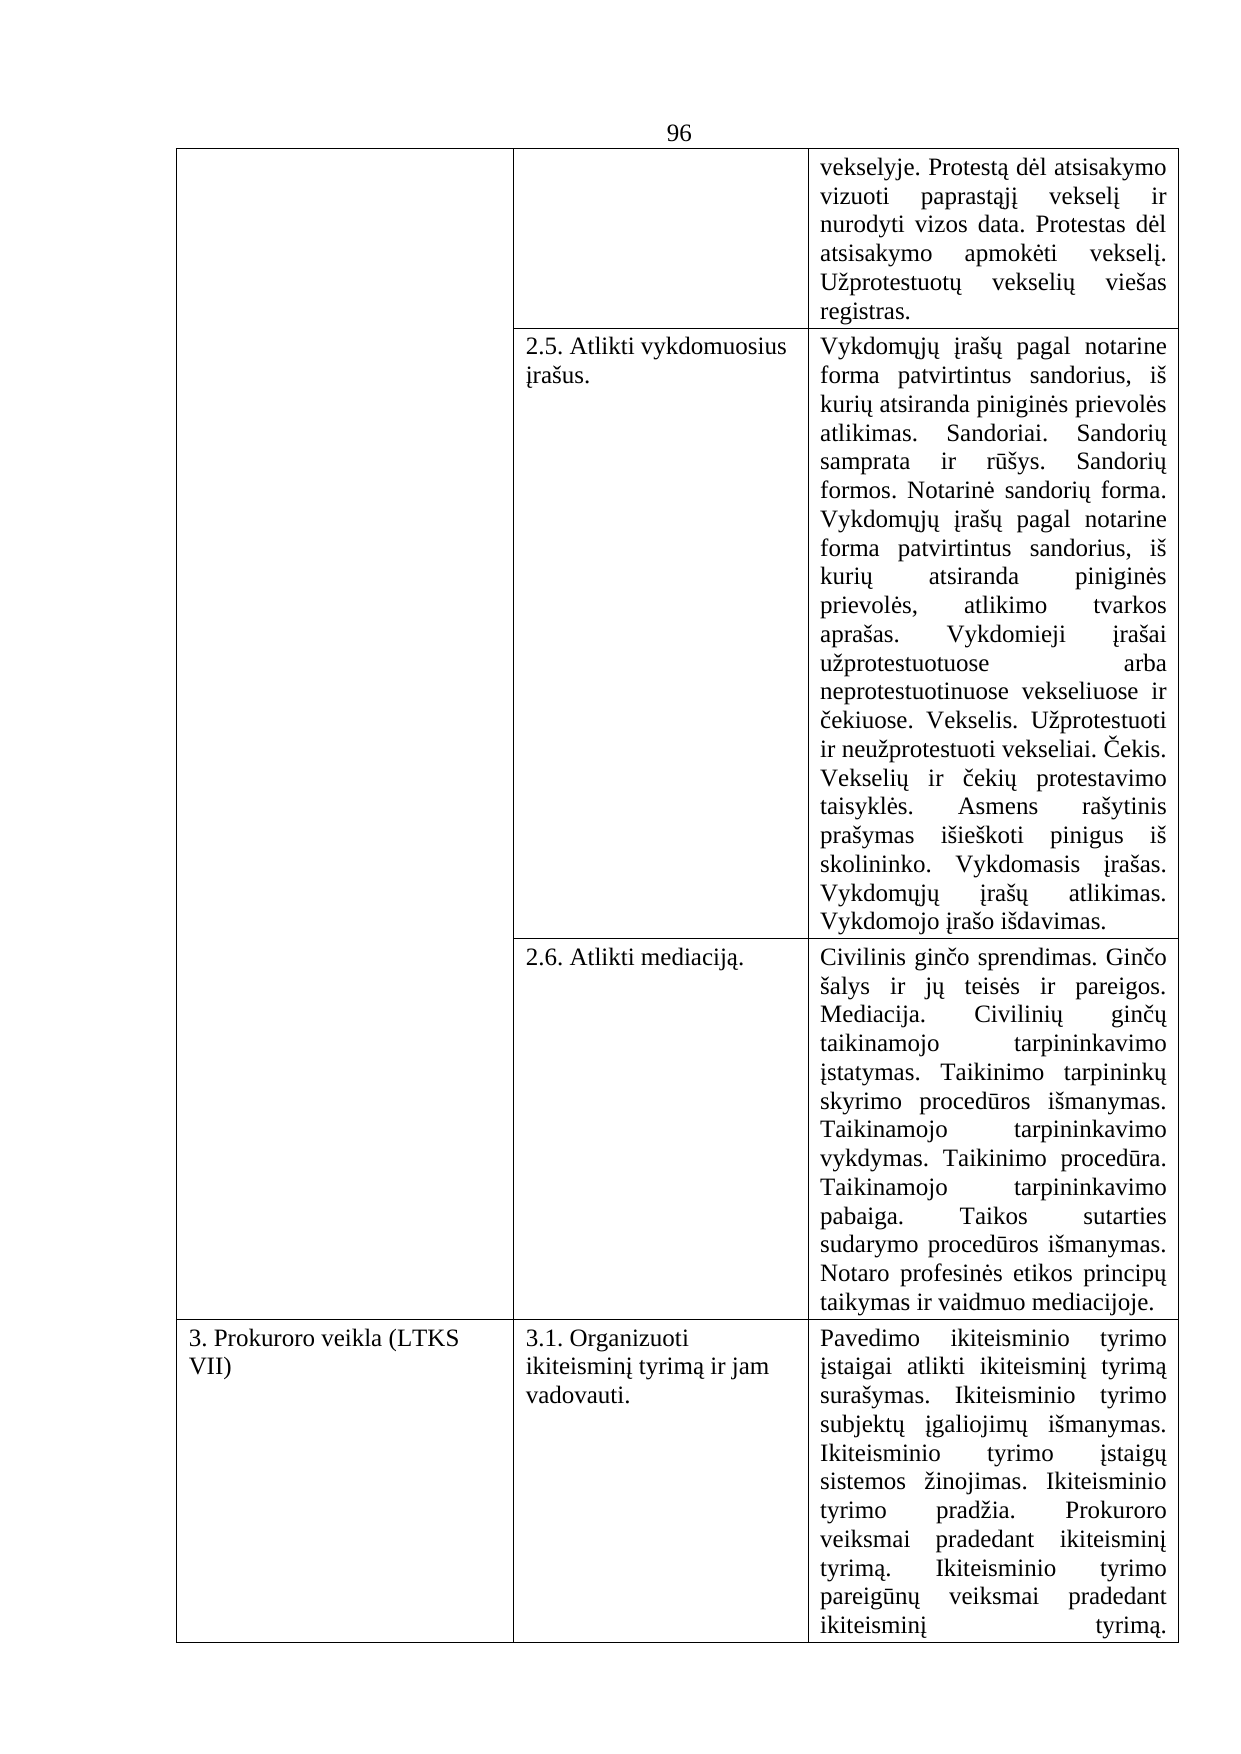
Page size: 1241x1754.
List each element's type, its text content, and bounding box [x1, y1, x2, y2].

table_cell Pavedimo ikiteisminio tyrimo įstaigai atlikti ikiteisminį tyrimą surašymas. Ikiteisminio tyrimo subjektų įgaliojimų išmanymas. Ikiteisminio tyrimo įstaigų sistemos žinojimas. Ikiteisminio tyrimo pradžia. Prokuroro veiksmai pradedant ikiteisminį tyrimą. Ikiteisminio tyrimo pareigūnų veiksmai pradedant ikiteisminį tyrimą. [809, 1320, 1178, 1642]
table_cell Vykdomųjų įrašų pagal notarine forma patvirtintus sandorius, iš kurių atsiranda piniginės prievolės atlikimas. Sandoriai. Sandorių samprata ir rūšys. Sandorių formos. Notarinė sandorių forma. Vykdomųjų įrašų pagal notarine forma patvirtintus sandorius, iš kurių atsiranda piniginės prievolės, atlikimo tvarkos aprašas. Vykdomieji įrašai užprotestuotuose arba neprotestuotinuose vekseliuose ir čekiuose. Vekselis. Užprotestuoti ir neužprotestuoti vekseliai. Čekis. Vekselių ir čekių protestavimo taisyklės. Asmens rašytinis prašymas išieškoti pinigus iš skolininko. Vykdomasis įrašas. Vykdomųjų įrašų atlikimas. Vykdomojo įrašo išdavimas. [809, 329, 1178, 938]
table_cell [177, 149, 513, 1319]
table_cell [514, 149, 808, 327]
table_cell 3. Prokuroro veikla (LTKS VII) [177, 1320, 513, 1642]
table_cell Civilinis ginčo sprendimas. Ginčo šalys ir jų teisės ir pareigos. Mediacija. Civilinių ginčų taikinamojo tarpininkavimo įstatymas. Taikinimo tarpininkų skyrimo procedūros išmanymas. Taikinamojo tarpininkavimo vykdymas. Taikinimo procedūra. Taikinamojo tarpininkavimo pabaiga. Taikos sutarties sudarymo procedūros išmanymas. Notaro profesinės etikos principų taikymas ir vaidmuo mediacijoje. [809, 939, 1178, 1319]
table_cell 2.6. Atlikti mediaciją. [514, 939, 808, 1319]
table_cell 2.5. Atlikti vykdomuosius įrašus. [514, 329, 808, 938]
table_cell vekselyje. Protestą dėl atsisakymo vizuoti paprastąjį vekselį ir nurodyti vizos data. Protestas dėl atsisakymo apmokėti vekselį. Užprotestuotų vekselių viešas registras. [809, 149, 1178, 327]
table_cell 3.1. Organizuoti ikiteisminį tyrimą ir jam vadovauti. [514, 1320, 808, 1642]
